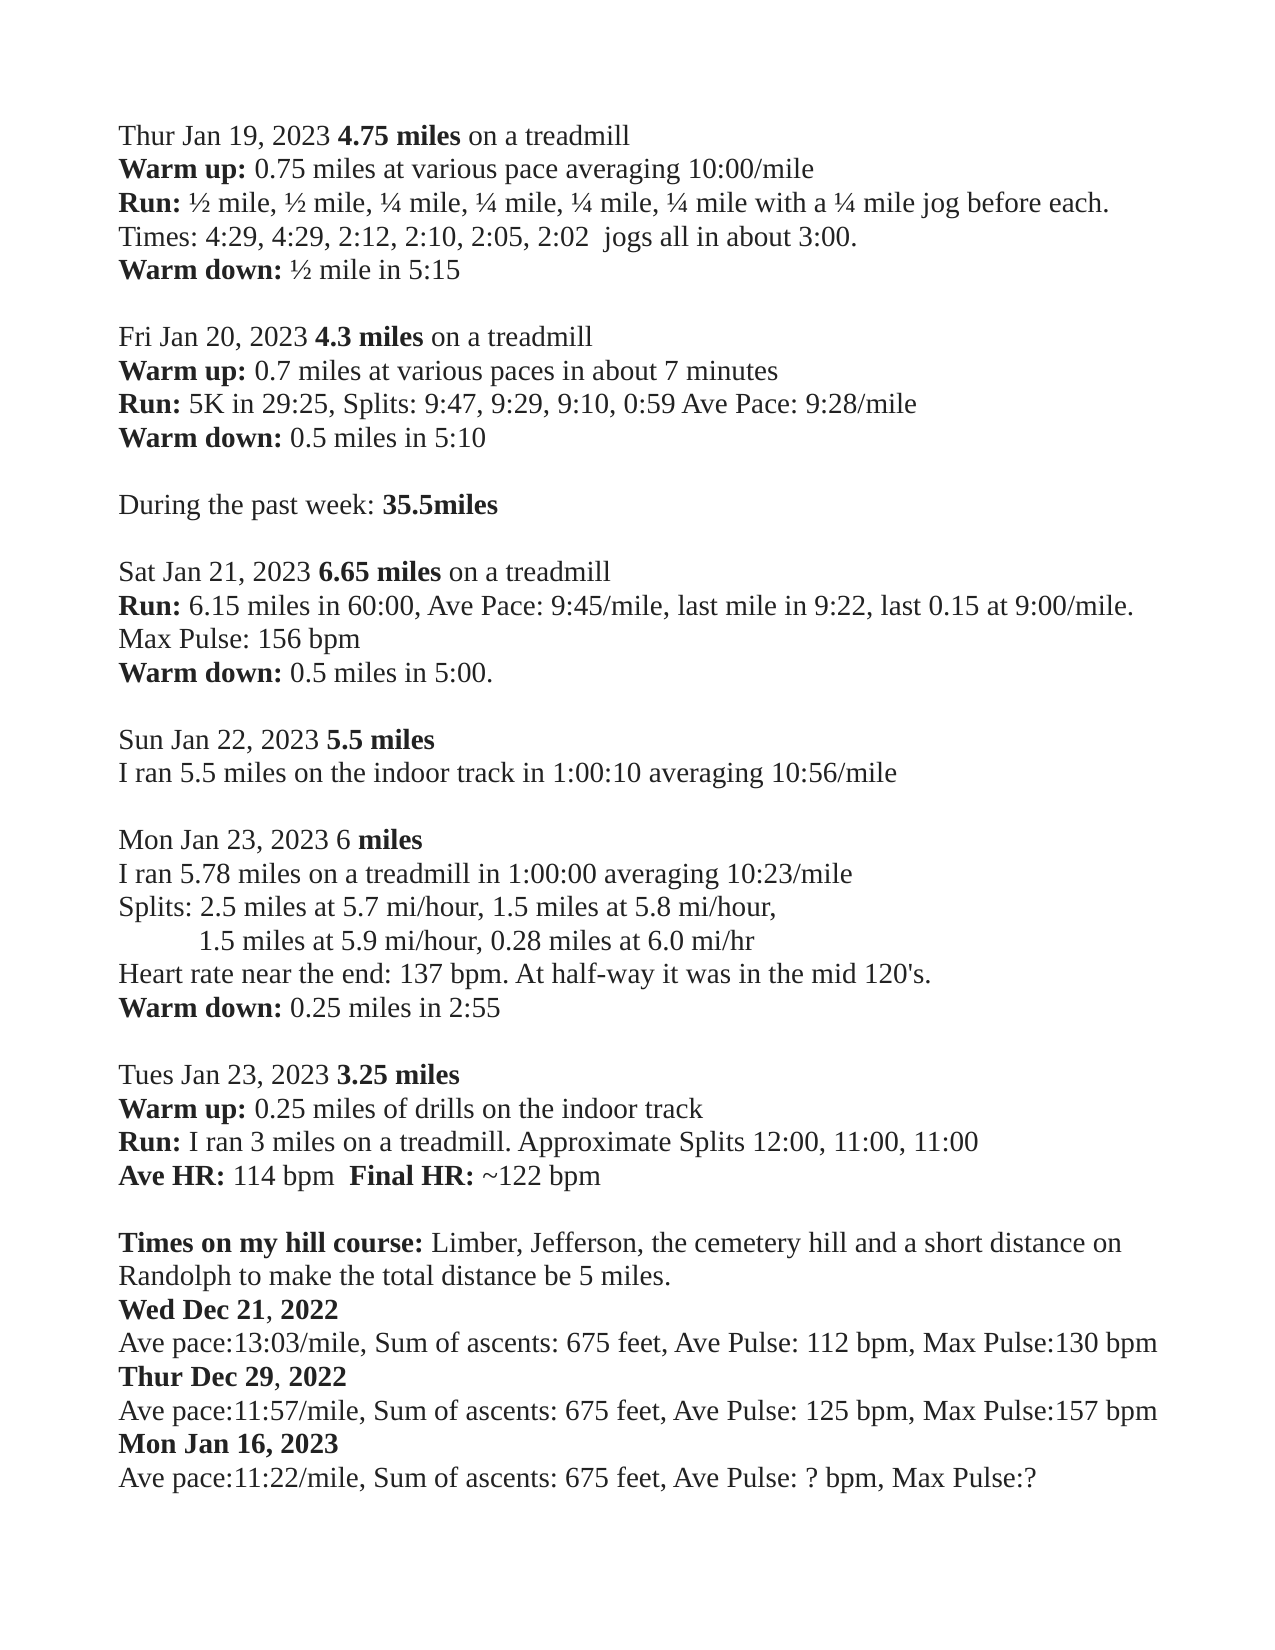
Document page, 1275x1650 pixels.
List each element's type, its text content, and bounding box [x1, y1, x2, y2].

text Ave pace:11:57/mile, Sum of ascents: 675 feet, Ave Pulse: 125 bpm, Max Pulse:157 bpm [118, 1393, 1161, 1426]
text Run: 5K in 29:25, Splits: 9:47, 9:29, 9:10, 0:59 Ave Pace: 9:28/mile [118, 386, 1161, 420]
text Max Pulse: 156 bpm [118, 621, 1161, 655]
text Sat Jan 21, 2023 6.65 miles on a treadmill [118, 554, 1161, 588]
text Thur Dec 29, 2022 [118, 1359, 1161, 1393]
text Warm down: 0.25 miles in 2:55 [118, 990, 1161, 1024]
text Run: 6.15 miles in 60:00, Ave Pace: 9:45/mile, last mile in 9:22, last 0.15 at 9:00/mile. [118, 588, 1161, 621]
text Run: ½ mile, ½ mile, ¼ mile, ¼ mile, ¼ mile, ¼ mile with a ¼ mile jog before each. [118, 185, 1161, 219]
text Mon Jan 23, 2023 6 miles [118, 822, 1161, 856]
text Warm up: 0.25 miles of drills on the indoor track [118, 1091, 1161, 1124]
text Ave HR: 114 bpm Final HR: ~122 bpm [118, 1158, 1161, 1191]
list 1.5 miles at 5.9 mi/hour, 0.28 miles at 6.0 mi/hr [118, 923, 1161, 957]
text Times: 4:29, 4:29, 2:12, 2:10, 2:05, 2:02 jogs all in about 3:00. [118, 219, 1161, 252]
text Tues Jan 23, 2023 3.25 miles [118, 1057, 1161, 1091]
text Thur Jan 19, 2023 4.75 miles on a treadmill [118, 118, 1161, 152]
text Times on my hill course: Limber, Jefferson, the cemetery hill and a short distance on Randolph to make the total distance be 5 miles. [118, 1225, 1161, 1292]
text I ran 5.78 miles on a treadmill in 1:00:00 averaging 10:23/mile [118, 856, 1161, 889]
text Wed Dec 21, 2022 [118, 1292, 1161, 1326]
text Warm up: 0.7 miles at various paces in about 7 minutes [118, 353, 1161, 386]
text Ave pace:11:22/mile, Sum of ascents: 675 feet, Ave Pulse: ? bpm, Max Pulse:? [118, 1460, 1161, 1493]
text Heart rate near the end: 137 bpm. At half-way it was in the mid 120's. [118, 957, 1161, 990]
text Sun Jan 22, 2023 5.5 miles [118, 722, 1161, 755]
text Warm up: 0.75 miles at various pace averaging 10:00/mile [118, 152, 1161, 185]
text Warm down: 0.5 miles in 5:00. [118, 655, 1161, 688]
text Run: I ran 3 miles on a treadmill. Approximate Splits 12:00, 11:00, 11:00 [118, 1124, 1161, 1158]
text During the past week: 35.5miles [118, 487, 1161, 521]
text Mon Jan 16, 2023 [118, 1426, 1161, 1460]
text I ran 5.5 miles on the indoor track in 1:00:10 averaging 10:56/mile [118, 755, 1161, 789]
text Fri Jan 20, 2023 4.3 miles on a treadmill [118, 319, 1161, 353]
list Splits: 2.5 miles at 5.7 mi/hour, 1.5 miles at 5.8 mi/hour, [118, 889, 1161, 923]
text Warm down: ½ mile in 5:15 [118, 252, 1161, 286]
text Warm down: 0.5 miles in 5:10 [118, 420, 1161, 453]
text Ave pace:13:03/mile, Sum of ascents: 675 feet, Ave Pulse: 112 bpm, Max Pulse:130 bpm [118, 1326, 1161, 1359]
